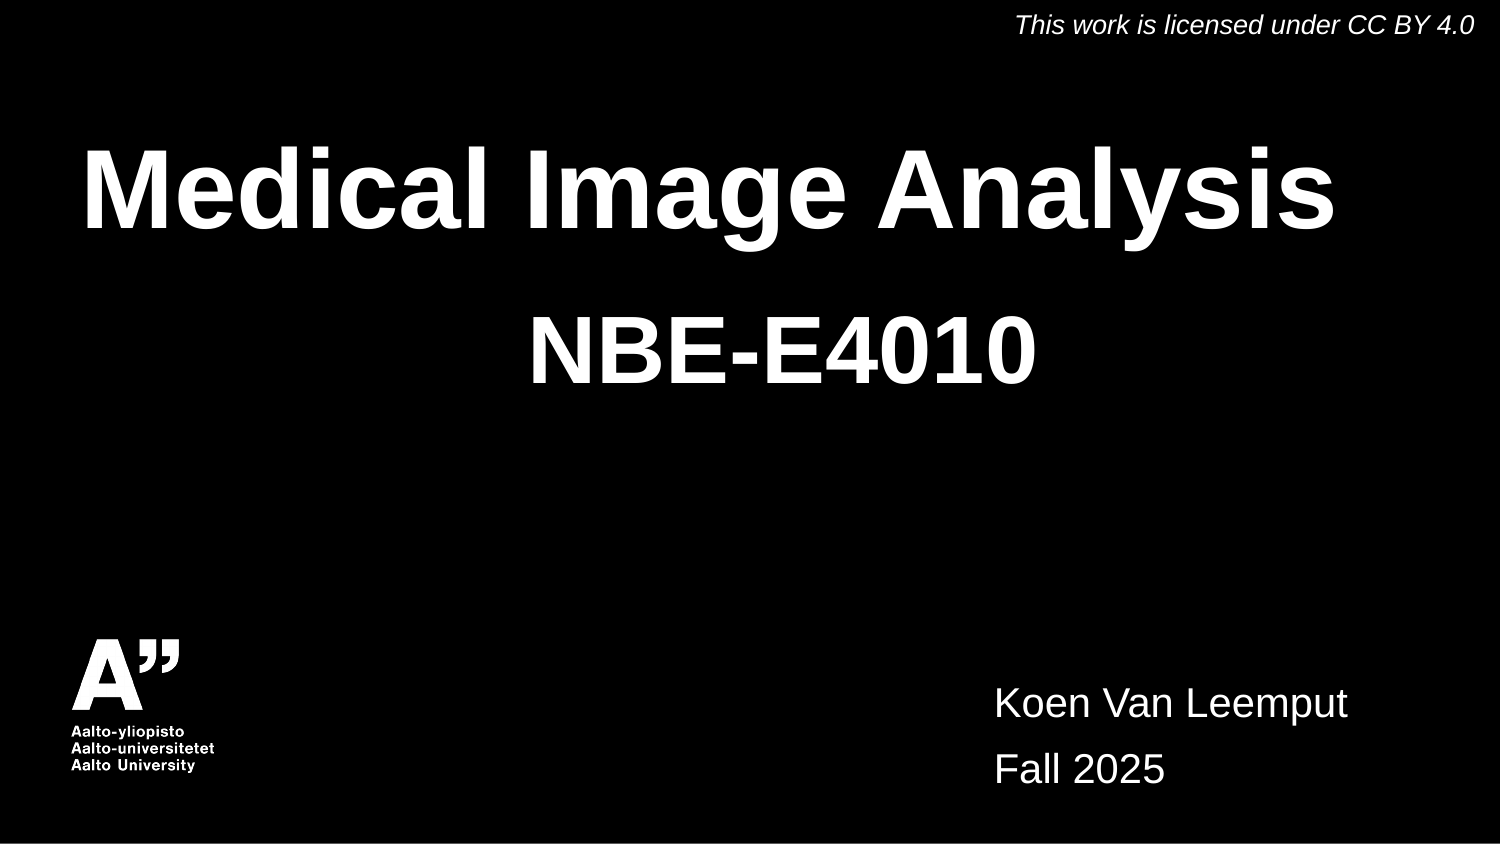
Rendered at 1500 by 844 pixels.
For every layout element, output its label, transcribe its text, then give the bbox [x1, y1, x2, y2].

list This work is licensed under CC BY 4.0 [999, 0, 1500, 37]
list Medical Image Analysis ​ [70, 266, 1375, 376]
list Koen Van Leemput [978, 673, 1443, 723]
picture [0, 568, 285, 844]
list NBE-E4010 [75, 292, 1388, 376]
list Fall 2025 [978, 739, 1383, 789]
